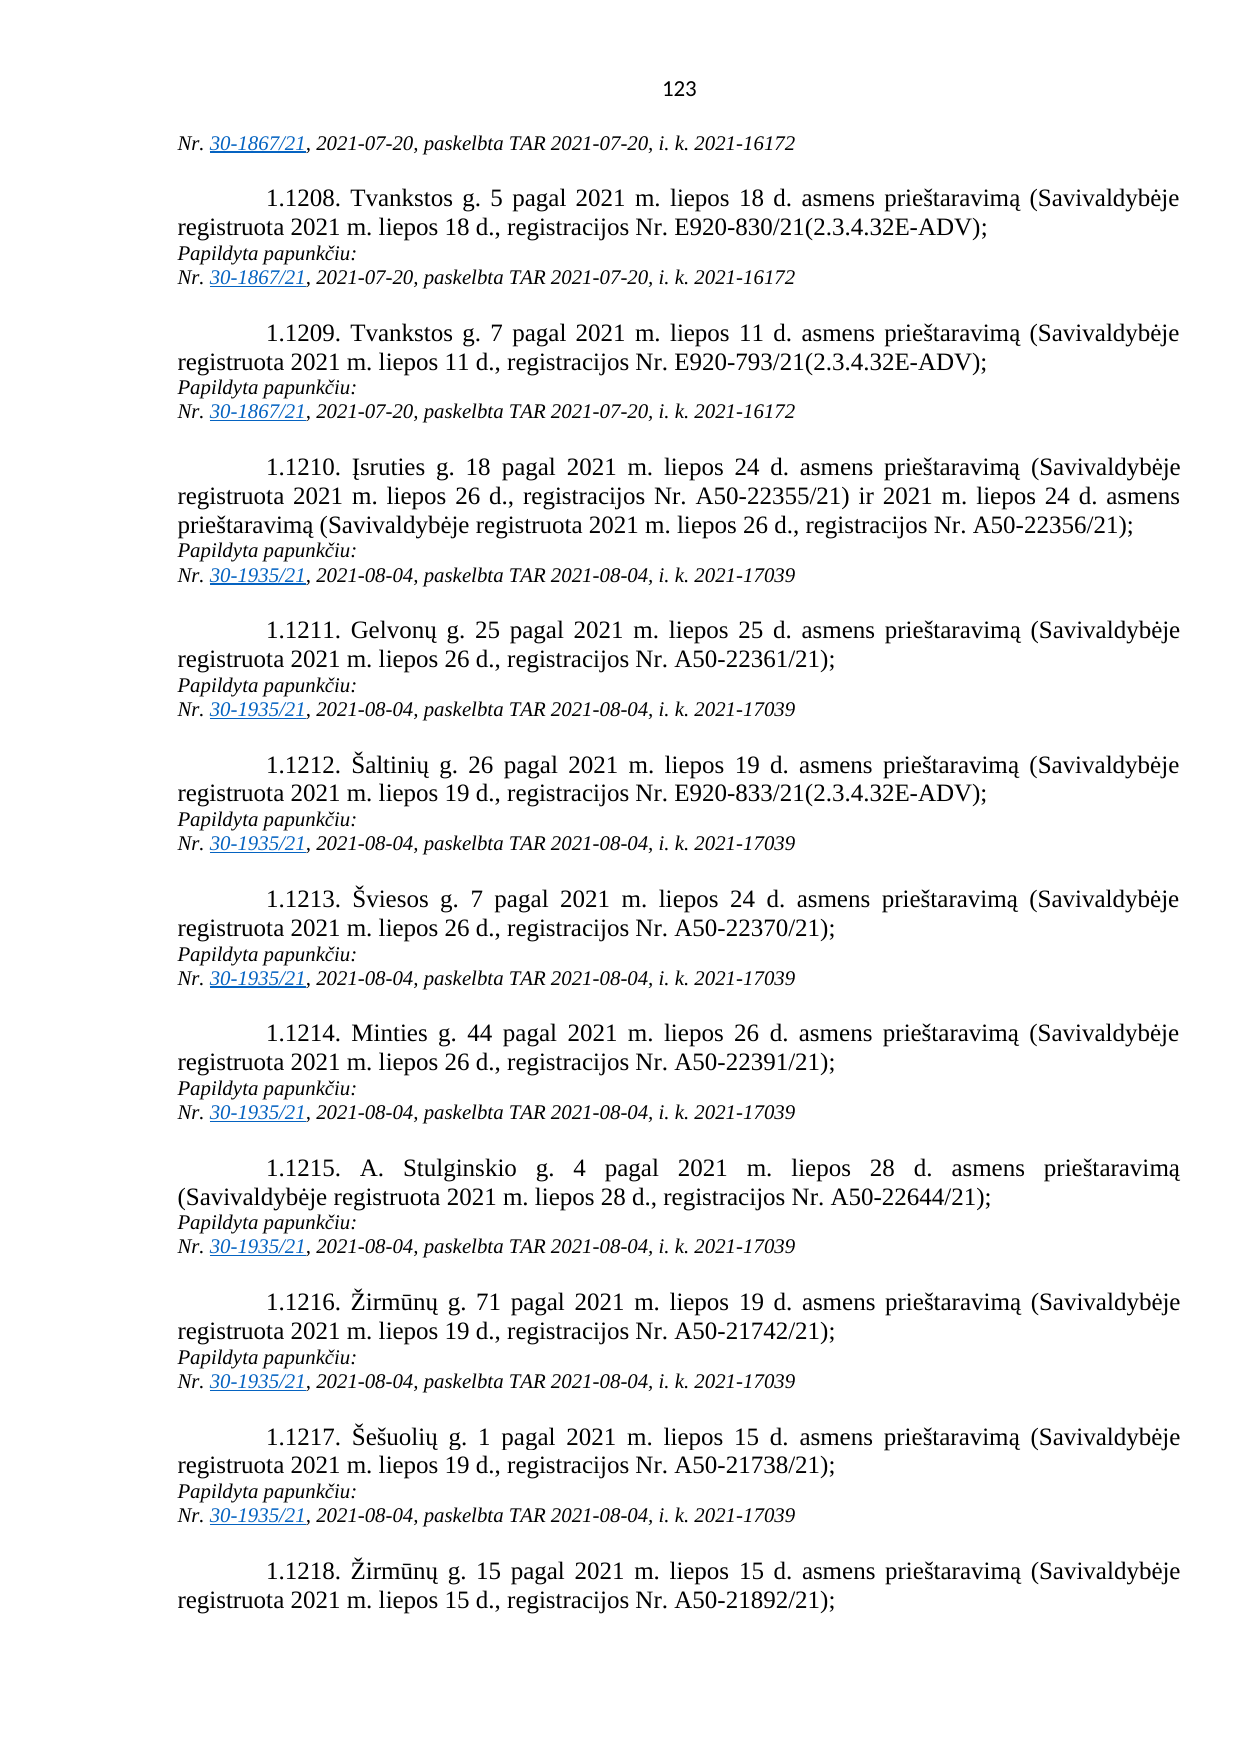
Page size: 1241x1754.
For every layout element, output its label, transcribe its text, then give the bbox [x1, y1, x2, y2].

text Nr. 30-1867/21, 2021-07-20, paskelbta TAR 2021-07-20, i. k. 2021-16172 [177, 265, 1181, 289]
text 1.1215. A. Stulginskio g. 4 pagal 2021 m. liepos 28 d. asmens prieštaravimą (Savivaldybėje registruota 2021 m. liepos 28 d., registracijos Nr. A50-22644/21); [177, 1153, 1181, 1210]
text Nr. 30-1935/21, 2021-08-04, paskelbta TAR 2021-08-04, i. k. 2021-17039 [177, 1234, 1181, 1258]
text Nr. 30-1935/21, 2021-08-04, paskelbta TAR 2021-08-04, i. k. 2021-17039 [177, 966, 1181, 990]
text Papildyta papunkčiu: [177, 241, 1181, 265]
text Nr. 30-1867/21, 2021-07-20, paskelbta TAR 2021-07-20, i. k. 2021-16172 [177, 399, 1181, 423]
text 1.1208. Tvankstos g. 5 pagal 2021 m. liepos 18 d. asmens prieštaravimą (Savivaldybėje registruota 2021 m. liepos 18 d., registracijos Nr. E920-830/21(2.3.4.32E-ADV); [177, 183, 1181, 241]
text 1.1214. Minties g. 44 pagal 2021 m. liepos 26 d. asmens prieštaravimą (Savivaldybėje registruota 2021 m. liepos 26 d., registracijos Nr. A50-22391/21); [177, 1018, 1181, 1076]
text Nr. 30-1935/21, 2021-08-04, paskelbta TAR 2021-08-04, i. k. 2021-17039 [177, 562, 1181, 587]
text 1.1209. Tvankstos g. 7 pagal 2021 m. liepos 11 d. asmens prieštaravimą (Savivaldybėje registruota 2021 m. liepos 11 d., registracijos Nr. E920-793/21(2.3.4.32E-ADV); [177, 318, 1181, 375]
text Papildyta papunkčiu: [177, 1479, 1181, 1503]
text 1.1212. Šaltinių g. 26 pagal 2021 m. liepos 19 d. asmens prieštaravimą (Savivaldybėje registruota 2021 m. liepos 19 d., registracijos Nr. E920-833/21(2.3.4.32E-ADV); [177, 750, 1181, 807]
text 1.1217. Šešuolių g. 1 pagal 2021 m. liepos 15 d. asmens prieštaravimą (Savivaldybėje registruota 2021 m. liepos 19 d., registracijos Nr. A50-21738/21); [177, 1422, 1181, 1479]
text Papildyta papunkčiu: [177, 807, 1181, 831]
text Papildyta papunkčiu: [177, 375, 1181, 399]
text Papildyta papunkčiu: [177, 1076, 1181, 1100]
text Nr. 30-1935/21, 2021-08-04, paskelbta TAR 2021-08-04, i. k. 2021-17039 [177, 831, 1181, 855]
text Papildyta papunkčiu: [177, 1210, 1181, 1234]
text Nr. 30-1935/21, 2021-08-04, paskelbta TAR 2021-08-04, i. k. 2021-17039 [177, 1369, 1181, 1393]
text Papildyta papunkčiu: [177, 673, 1181, 697]
text 1.1218. Žirmūnų g. 15 pagal 2021 m. liepos 15 d. asmens prieštaravimą (Savivaldybėje registruota 2021 m. liepos 15 d., registracijos Nr. A50-21892/21); [177, 1556, 1181, 1613]
text 1.1211. Gelvonų g. 25 pagal 2021 m. liepos 25 d. asmens prieštaravimą (Savivaldybėje registruota 2021 m. liepos 26 d., registracijos Nr. A50-22361/21); [177, 615, 1181, 673]
text Nr. 30-1935/21, 2021-08-04, paskelbta TAR 2021-08-04, i. k. 2021-17039 [177, 1100, 1181, 1124]
text 1.1216. Žirmūnų g. 71 pagal 2021 m. liepos 19 d. asmens prieštaravimą (Savivaldybėje registruota 2021 m. liepos 19 d., registracijos Nr. A50-21742/21); [177, 1287, 1181, 1345]
text Papildyta papunkčiu: [177, 942, 1181, 966]
text 1.1210. Įsruties g. 18 pagal 2021 m. liepos 24 d. asmens prieštaravimą (Savivaldybėje registruota 2021 m. liepos 26 d., registracijos Nr. A50-22355/21) ir 2021 m. liepos 24 d. asmens prieštaravimą (Savivaldybėje registruota 2021 m. liepos 26 d., registracijos Nr. A50-22356/21); [177, 452, 1181, 538]
text Nr. 30-1935/21, 2021-08-04, paskelbta TAR 2021-08-04, i. k. 2021-17039 [177, 697, 1181, 721]
text Papildyta papunkčiu: [177, 1345, 1181, 1369]
text Nr. 30-1867/21, 2021-07-20, paskelbta TAR 2021-07-20, i. k. 2021-16172 [177, 131, 1181, 155]
text Papildyta papunkčiu: [177, 538, 1181, 562]
text 1.1213. Šviesos g. 7 pagal 2021 m. liepos 24 d. asmens prieštaravimą (Savivaldybėje registruota 2021 m. liepos 26 d., registracijos Nr. A50-22370/21); [177, 884, 1181, 942]
text Nr. 30-1935/21, 2021-08-04, paskelbta TAR 2021-08-04, i. k. 2021-17039 [177, 1503, 1181, 1527]
